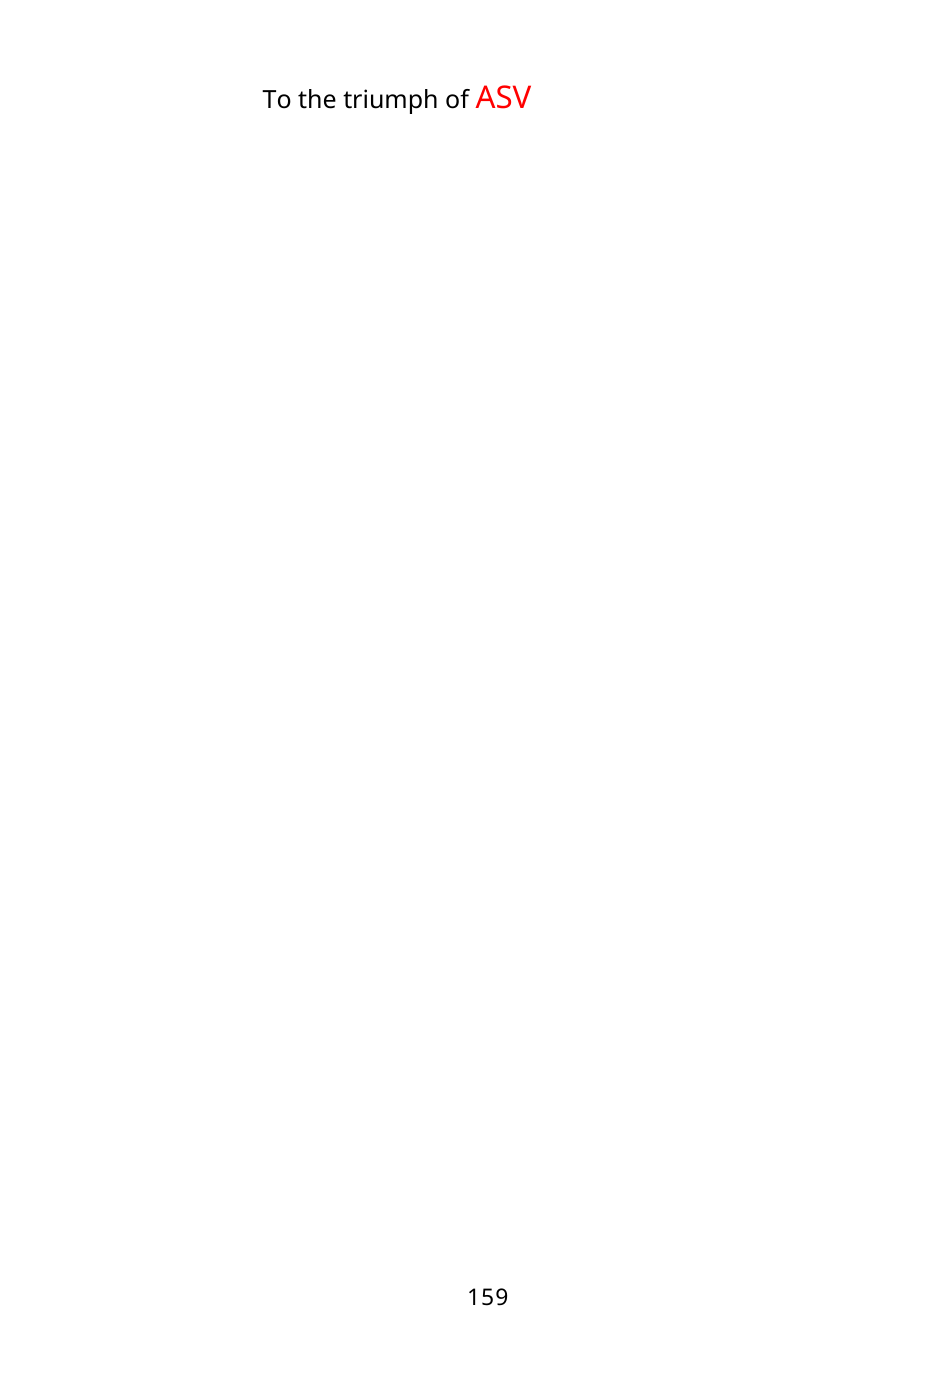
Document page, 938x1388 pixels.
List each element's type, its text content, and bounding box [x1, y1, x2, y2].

text To the triumph of ASV [262, 75, 862, 118]
